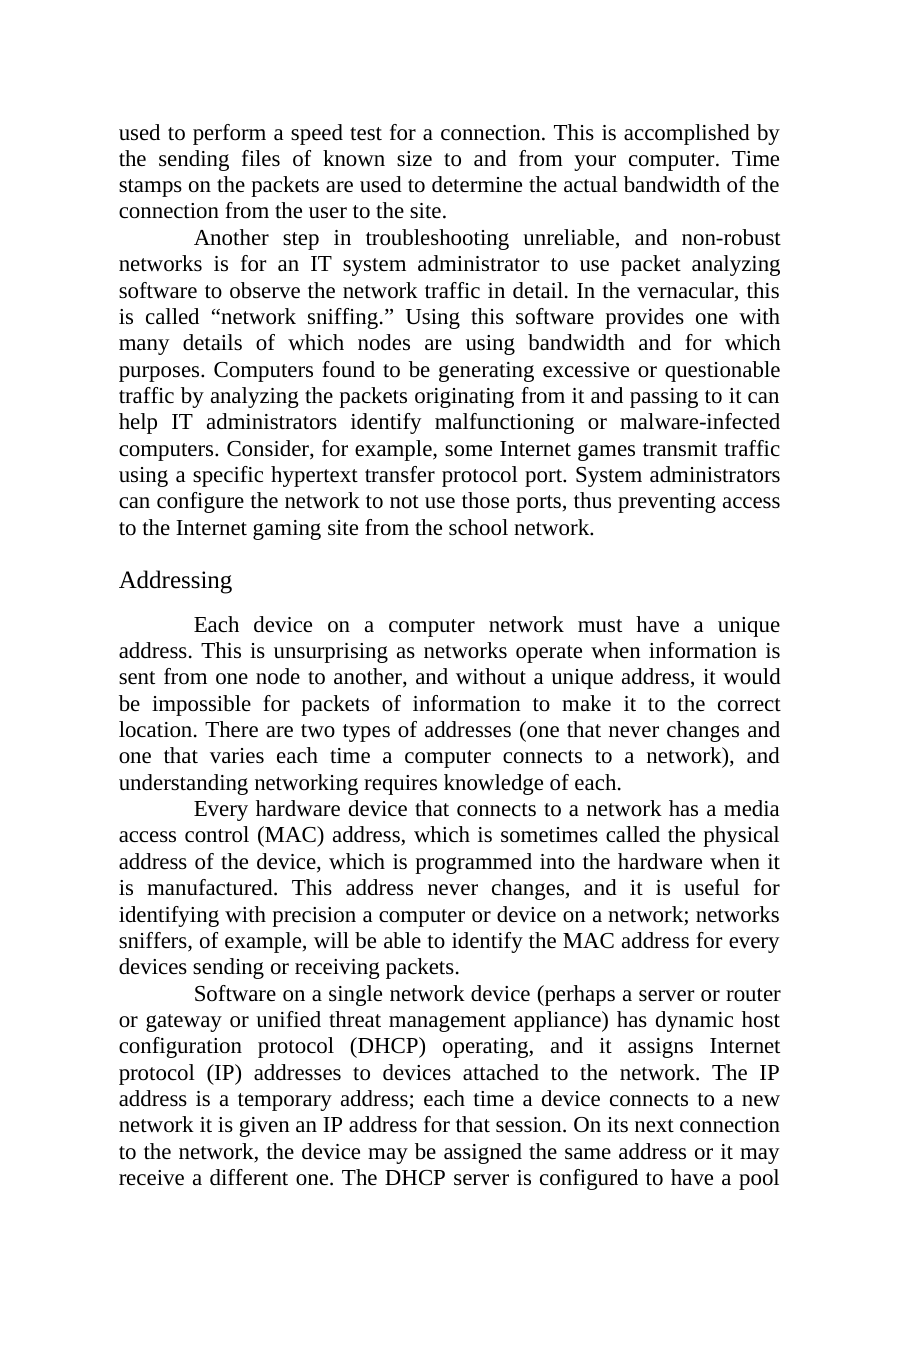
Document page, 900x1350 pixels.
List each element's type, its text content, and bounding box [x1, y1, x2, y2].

subtitle Addressing [118, 565, 781, 594]
text Software on a single network device (perhaps a server or router or gateway or unified threat management appliance) has dynamic host configuration protocol (DHCP) operating, and it assigns Internet protocol (IP) addresses to devices attached to the network. The IP address is a temporary address; each time a device connects to a new network it is given an IP address for that session. On its next connection to the network, the device may be assigned the same address or it may receive a different one. The DHCP server is configured to have a pool [118, 980, 781, 1191]
text used to perform a speed test for a connection. This is accomplished by the sending files of known size to and from your computer. Time stamps on the packets are used to determine the actual bandwidth of the connection from the user to the site. [118, 118, 781, 224]
text Every hardware device that connects to a network has a media access control (MAC) address, which is sometimes called the physical address of the device, which is programmed into the hardware when it is manufactured. This address never changes, and it is useful for identifying with precision a computer or device on a network; networks sniffers, of example, will be able to identify the MAC address for every devices sending or receiving packets. [118, 795, 781, 980]
text Each device on a computer network must have a unique address. This is unsurprising as networks operate when information is sent from one node to another, and without a unique address, it would be impossible for packets of information to make it to the correct location. There are two types of addresses (one that never changes and one that varies each time a computer connects to a network), and understanding networking requires knowledge of each. [118, 611, 781, 795]
text Another step in troubleshooting unreliable, and non-robust networks is for an IT system administrator to use packet analyzing software to observe the network traffic in detail. In the vernacular, this is called “network sniffing.” Using this software provides one with many details of which nodes are using bandwidth and for which purposes. Computers found to be generating excessive or questionable traffic by analyzing the packets originating from it and passing to it can help IT administrators identify malfunctioning or malware-infected computers. Consider, for example, some Internet games transmit traffic using a specific hypertext transfer protocol port. System administrators can configure the network to not use those ports, thus preventing access to the Internet gaming site from the school network. [118, 224, 781, 540]
